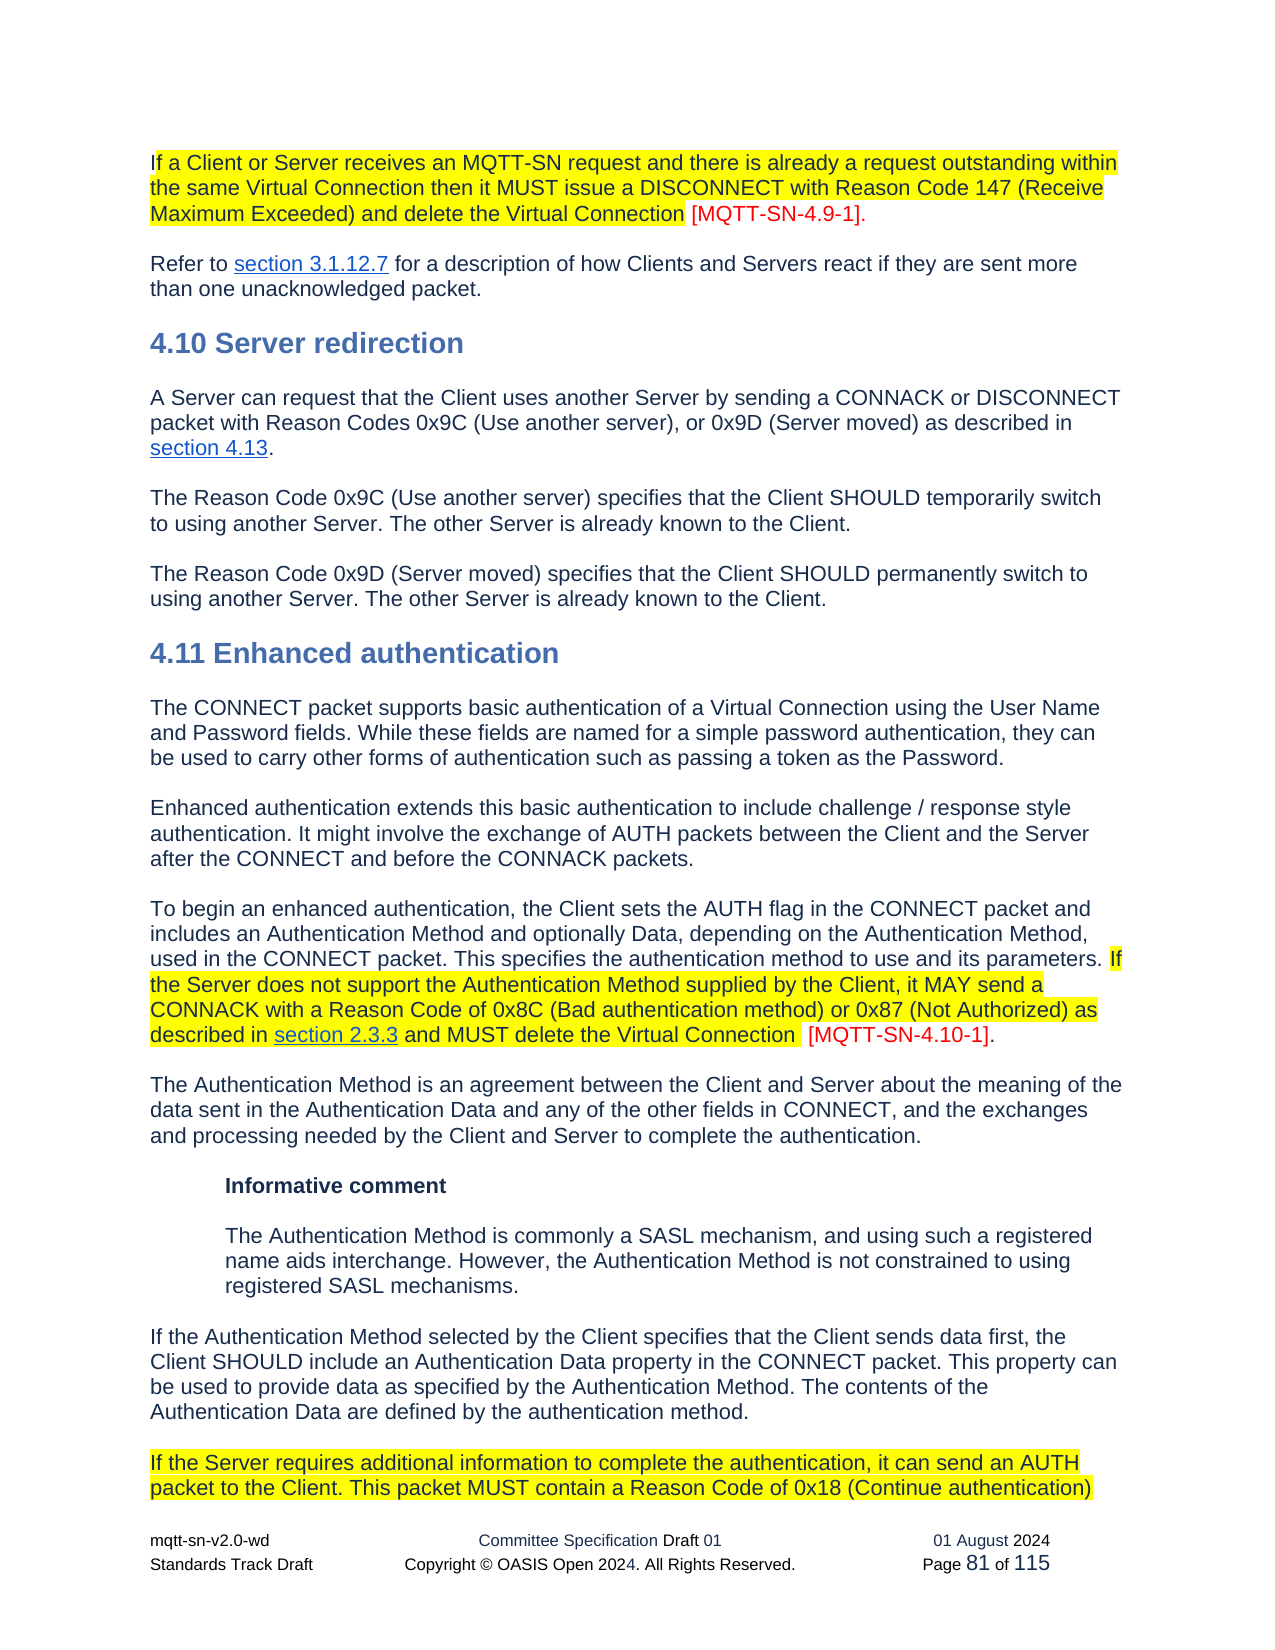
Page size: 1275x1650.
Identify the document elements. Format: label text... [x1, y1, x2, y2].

text Refer to section 3.1.12.7 for a description of how Clients and Servers react if they are sent more than one unacknowledged packet. [150, 251, 1125, 301]
text To begin an enhanced authentication, the Client sets the AUTH flag in the CONNECT packet and includes an Authentication Method and optionally Data, depending on the Authentication Method, used in the CONNECT packet. This specifies the authentication method to use and its parameters. If the Server does not support the Authentication Method supplied by the Client, it MAY send a CONNACK with a Reason Code of 0x8C (Bad authentication method) or 0x87 (Not Authorized) as described in section 2.3.3 and MUST delete the Virtual Connection [MQTT-SN-4.10-1]. [150, 896, 1125, 1047]
text Informative comment [225, 1173, 1125, 1198]
subtitle 4.10 Server redirection [150, 326, 1124, 359]
text If the Server requires additional information to complete the authentication, it can send an AUTH packet to the Client. This packet MUST contain a Reason Code of 0x18 (Continue authentication) [150, 1449, 1125, 1500]
text The CONNECT packet supports basic authentication of a Virtual Connection using the User Name and Password fields. While these fields are named for a simple password authentication, they can be used to carry other forms of authentication such as passing a token as the Password. [150, 694, 1125, 770]
text The Reason Code 0x9D (Server moved) specifies that the Client SHOULD permanently switch to using another Server. The other Server is already known to the Client. [150, 561, 1125, 611]
text The Authentication Method is an agreement between the Client and Server about the meaning of the data sent in the Authentication Data and any of the other fields in CONNECT, and the exchanges and processing needed by the Client and Server to complete the authentication. [150, 1072, 1125, 1148]
text If a Client or Server receives an MQTT-SN request and there is already a request outstanding within the same Virtual Connection then it MUST issue a DISCONNECT with Reason Code 147 (Receive Maximum Exceeded) and delete the Virtual Connection [MQTT-SN-4.9-1]. [150, 150, 1125, 226]
text The Reason Code 0x9C (Use another server) specifies that the Client SHOULD temporarily switch to using another Server. The other Server is already known to the Client. [150, 485, 1125, 536]
text Enhanced authentication extends this basic authentication to include challenge / response style authentication. It might involve the exchange of AUTH packets between the Client and the Server after the CONNECT and before the CONNACK packets. [150, 795, 1125, 871]
subtitle 4.11 Enhanced authentication [150, 636, 1124, 669]
text A Server can request that the Client uses another Server by sending a CONNACK or DISCONNECT packet with Reason Codes 0x9C (Use another server), or 0x9D (Server moved) as described in section 4.13. [150, 384, 1125, 460]
text The Authentication Method is commonly a SASL mechanism, and using such a registered name aids interchange. However, the Authentication Method is not constrained to using registered SASL mechanisms. [225, 1223, 1125, 1298]
text If the Authentication Method selected by the Client specifies that the Client sends data first, the Client SHOULD include an Authentication Data property in the CONNECT packet. This property can be used to provide data as specified by the Authentication Method. The contents of the Authentication Data are defined by the authentication method. [150, 1323, 1125, 1424]
